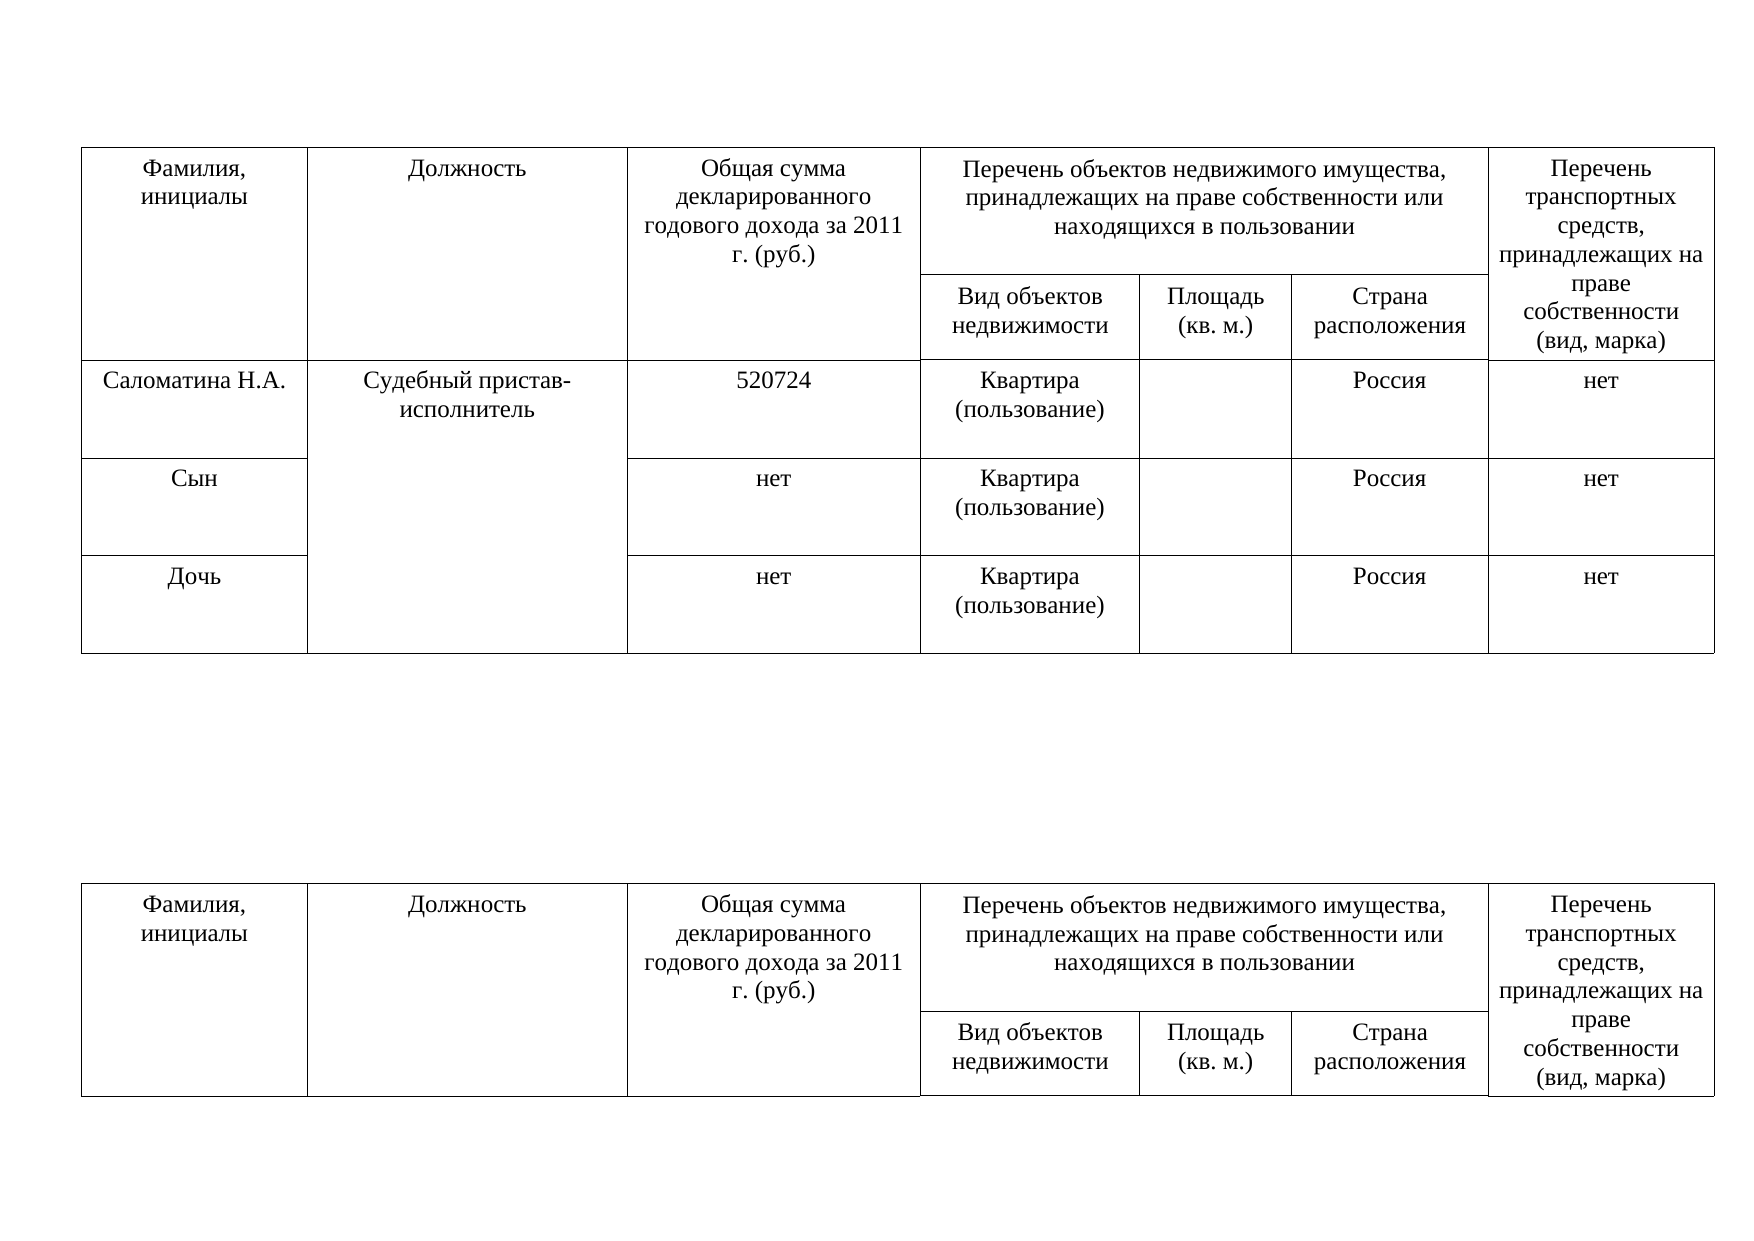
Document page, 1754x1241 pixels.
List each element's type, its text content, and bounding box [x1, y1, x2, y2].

table_cell 520724 [628, 361, 920, 458]
table_cell Квартира (пользование) [921, 459, 1139, 555]
table_cell Судебный пристав-исполнитель [308, 361, 627, 653]
table_cell нет [1489, 459, 1714, 555]
table_cell Россия [1292, 459, 1488, 555]
table_cell Вид объектов недвижимости [921, 275, 1139, 359]
table_cell Россия [1292, 556, 1488, 653]
table_header Должность [308, 148, 627, 360]
table_cell Квартира (пользование) [921, 556, 1139, 653]
table_cell [1140, 360, 1291, 458]
table_cell Вид объектов недвижимости [921, 1012, 1139, 1095]
table_header Перечень транспортных средств, принадлежащих на праве собственности (вид, марка) [1489, 884, 1714, 1096]
table_cell Страна расположения [1292, 275, 1488, 359]
table_cell нет [1489, 361, 1714, 458]
table_cell нет [1489, 556, 1714, 653]
table_cell Дочь [82, 556, 307, 653]
table_cell [1140, 459, 1291, 555]
table_header Общая сумма декларированного годового дохода за 2011 г. (руб.) [628, 884, 920, 1096]
table_header Перечень объектов недвижимого имущества, принадлежащих на праве собственности или находящихся в пользовании [921, 884, 1488, 1011]
table_cell Сын [82, 459, 307, 555]
table_header Перечень транспортных средств, принадлежащих на праве собственности (вид, марка) [1489, 148, 1714, 360]
table_header Фамилия, инициалы [82, 148, 307, 360]
table_header Перечень объектов недвижимого имущества, принадлежащих на праве собственности или находящихся в пользовании [921, 148, 1488, 274]
table_header Общая сумма декларированного годового дохода за 2011 г. (руб.) [628, 148, 920, 360]
table_header Должность [308, 884, 627, 1096]
table_cell Площадь (кв. м.) [1140, 275, 1291, 359]
table_cell нет [628, 459, 920, 555]
table_cell Саломатина Н.А. [82, 361, 307, 458]
table_cell Квартира (пользование) [921, 360, 1139, 458]
table_header Фамилия, инициалы [82, 884, 307, 1096]
table_cell [1140, 556, 1291, 653]
table_cell Площадь (кв. м.) [1140, 1012, 1291, 1095]
table_cell нет [628, 556, 920, 653]
table_cell Россия [1292, 360, 1488, 458]
table_cell Страна расположения [1292, 1012, 1488, 1095]
